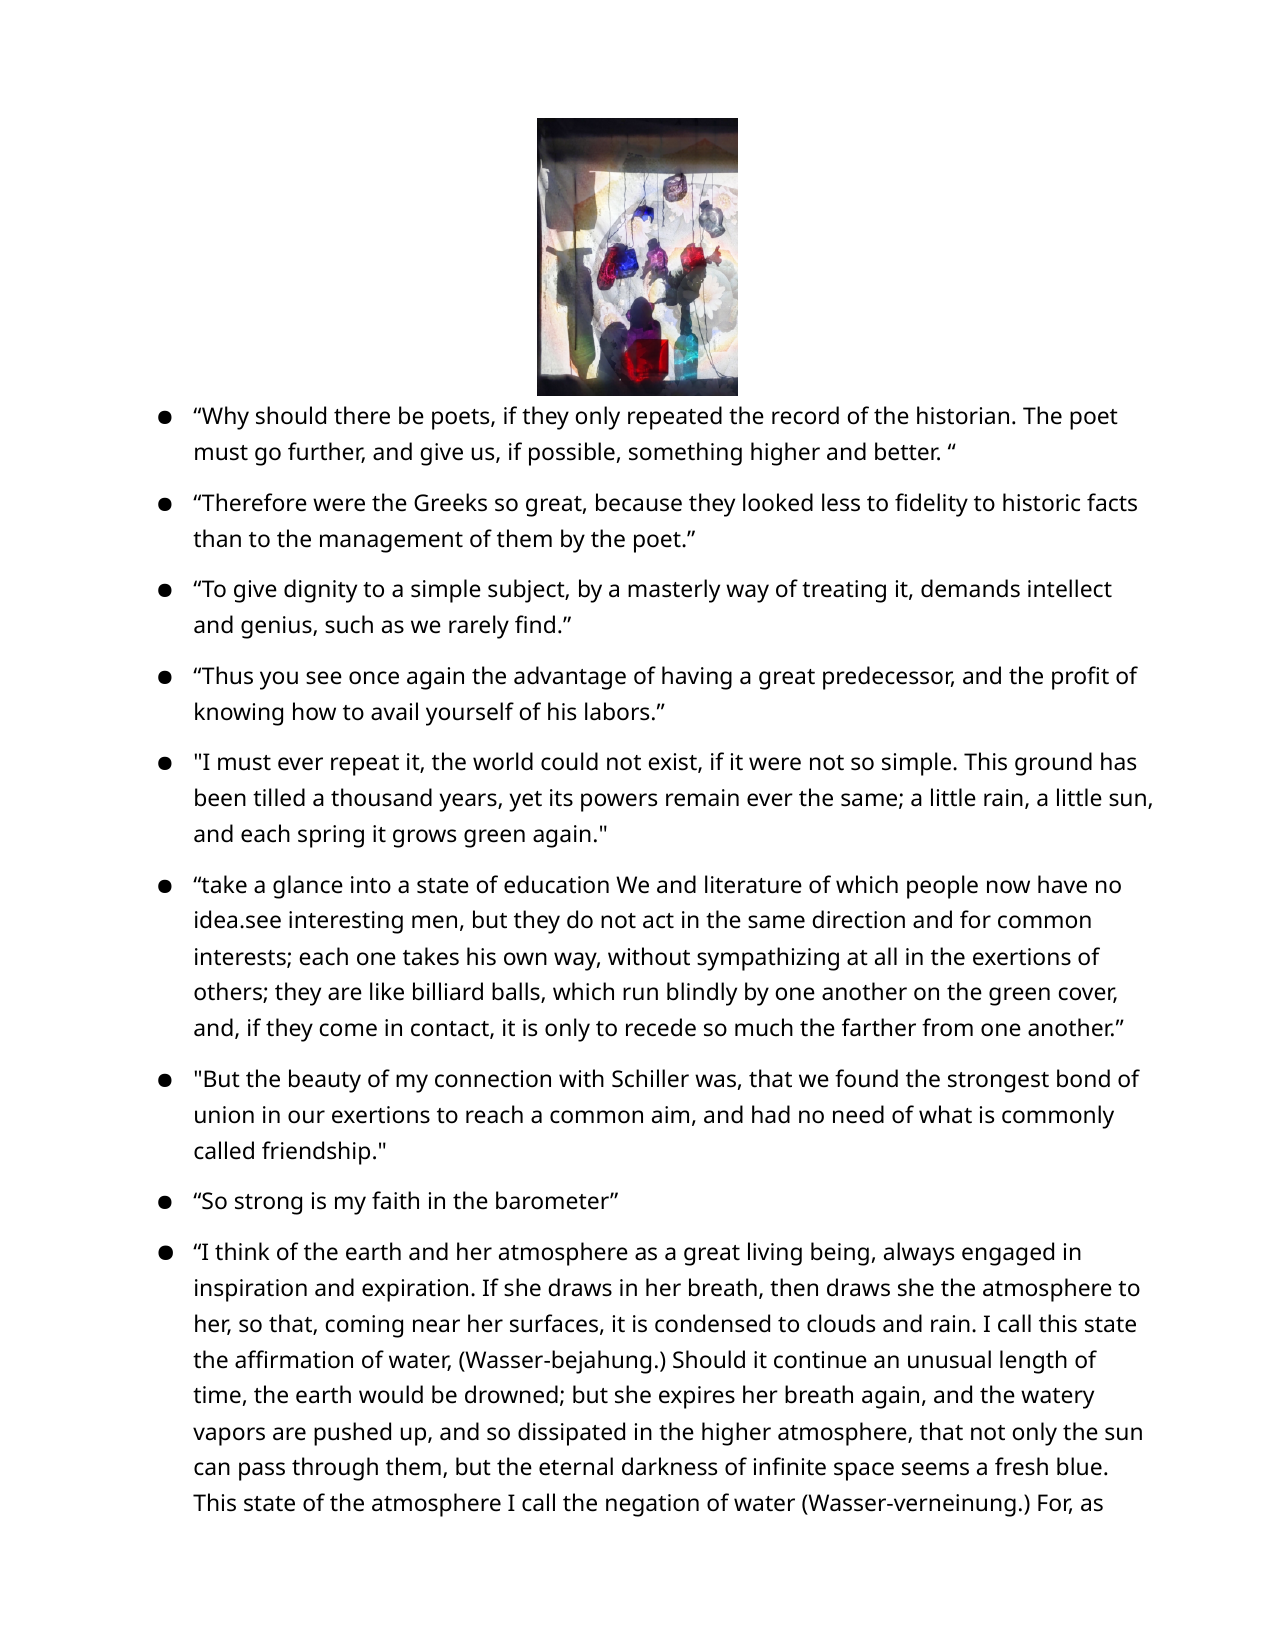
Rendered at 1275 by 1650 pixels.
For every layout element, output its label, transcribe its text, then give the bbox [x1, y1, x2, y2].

list “I think of the earth and her atmosphere as a great living being, always engaged in inspiration and expiration. If she draws in her breath, then draws she the atmosphere to her, so that, coming near her surfaces, it is condensed to clouds and rain. I call this state the affirmation of water, (Wasser-bejahung.) Should it continue an unusual length of time, the earth would be drowned; but she expires her breath again, and the watery vapors are pushed up, and so dissipated in the higher atmosphere, that not only the sun can pass through them, but the eternal darkness of infinite space seems a fresh blue. This state of the atmosphere I call the negation of water (Wasser-verneinung.) For, as [156, 1236, 1157, 1518]
list “take a glance into a state of education We and literature of which people now have no idea.see interesting men, but they do not act in the same direction and for common interests; each one takes his own way, without sympathizing at all in the exertions of others; they are like billiard balls, which run blindly by one another on the green cover, and, if they come in contact, it is only to recede so much the farther from one another.” [156, 868, 1157, 1043]
list “Why should there be poets, if they only repeated the record of the historian. The poet must go further, and give us, if possible, something higher and better. “ [156, 396, 1157, 467]
picture [537, 118, 738, 396]
list “Therefore were the Greeks so great, because they looked less to fidelity to historic facts than to the management of them by the poet.” [156, 487, 1157, 554]
list "I must ever repeat it, the world could not exist, if it were not so simple. This ground has been tilled a thousand years, yet its powers remain ever the same; a little rain, a little sun, and each spring it grows green again." [156, 746, 1157, 849]
list “So strong is my faith in the barometer” [156, 1185, 1157, 1216]
list “To give dignity to a simple subject, by a masterly way of treating it, demands intellect and genius, such as we rarely find.” [156, 573, 1157, 640]
list "But the beauty of my connection with Schiller was, that we found the strongest bond of union in our exertions to reach a common aim, and had no need of what is commonly called friendship." [156, 1063, 1157, 1166]
list “Thus you see once again the advantage of having a great predecessor, and the profit of knowing how to avail yourself of his labors.” [156, 660, 1157, 727]
